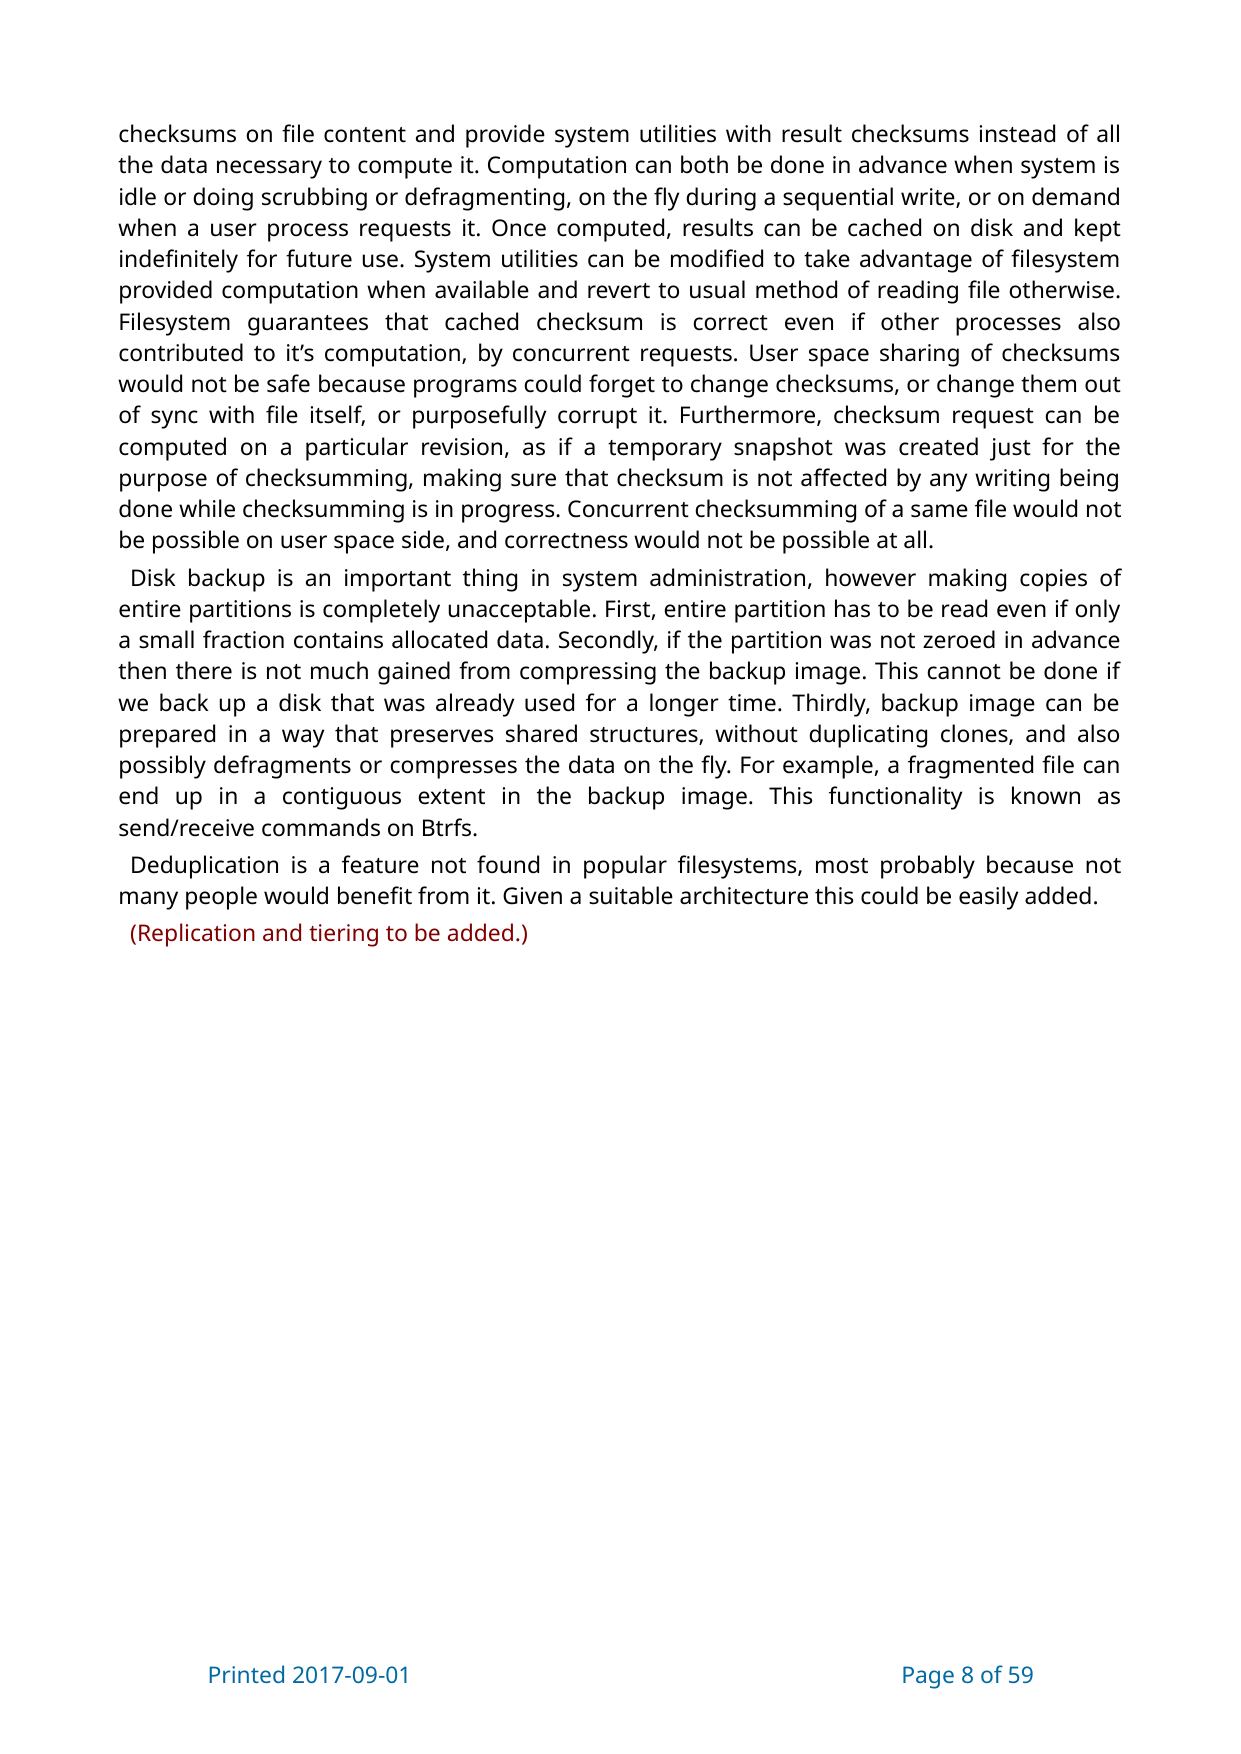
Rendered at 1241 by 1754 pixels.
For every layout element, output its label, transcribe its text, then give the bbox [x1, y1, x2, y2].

text (Replication and tiering to be added.) [118, 917, 1122, 948]
text Disk backup is an important thing in system administration, however making copies of entire partitions is completely unacceptable. First, entire partition has to be read even if only a small fraction contains allocated data. Secondly, if the partition was not zeroed in advance then there is not much gained from compressing the backup image. This cannot be done if we back up a disk that was already used for a longer time. Thirdly, backup image can be prepared in a way that preserves shared structures, without duplicating clones, and also possibly defragments or compresses the data on the fly. For example, a fragmented file can end up in a contiguous extent in the backup image. This functionality is known as send/receive commands on Btrfs. [118, 562, 1122, 843]
text Deduplication is a feature not found in popular filesystems, most probably because not many people would benefit from it. Given a suitable architecture this could be easily added. [118, 849, 1122, 911]
text checksums on file content and provide system utilities with result checksums instead of all the data necessary to compute it. Computation can both be done in advance when system is idle or doing scrubbing or defragmenting, on the fly during a sequential write, or on demand when a user process requests it. Once computed, results can be cached on disk and kept indefinitely for future use. System utilities can be modified to take advantage of filesystem provided computation when available and revert to usual method of reading file otherwise. Filesystem guarantees that cached checksum is correct even if other processes also contributed to it’s computation, by concurrent requests. User space sharing of checksums would not be safe because programs could forget to change checksums, or change them out of sync with file itself, or purposefully corrupt it. Furthermore, checksum request can be computed on a particular revision, as if a temporary snapshot was created just for the purpose of checksumming, making sure that checksum is not affected by any writing being done while checksumming is in progress. Concurrent checksumming of a same file would not be possible on user space side, and correctness would not be possible at all. [118, 118, 1122, 556]
